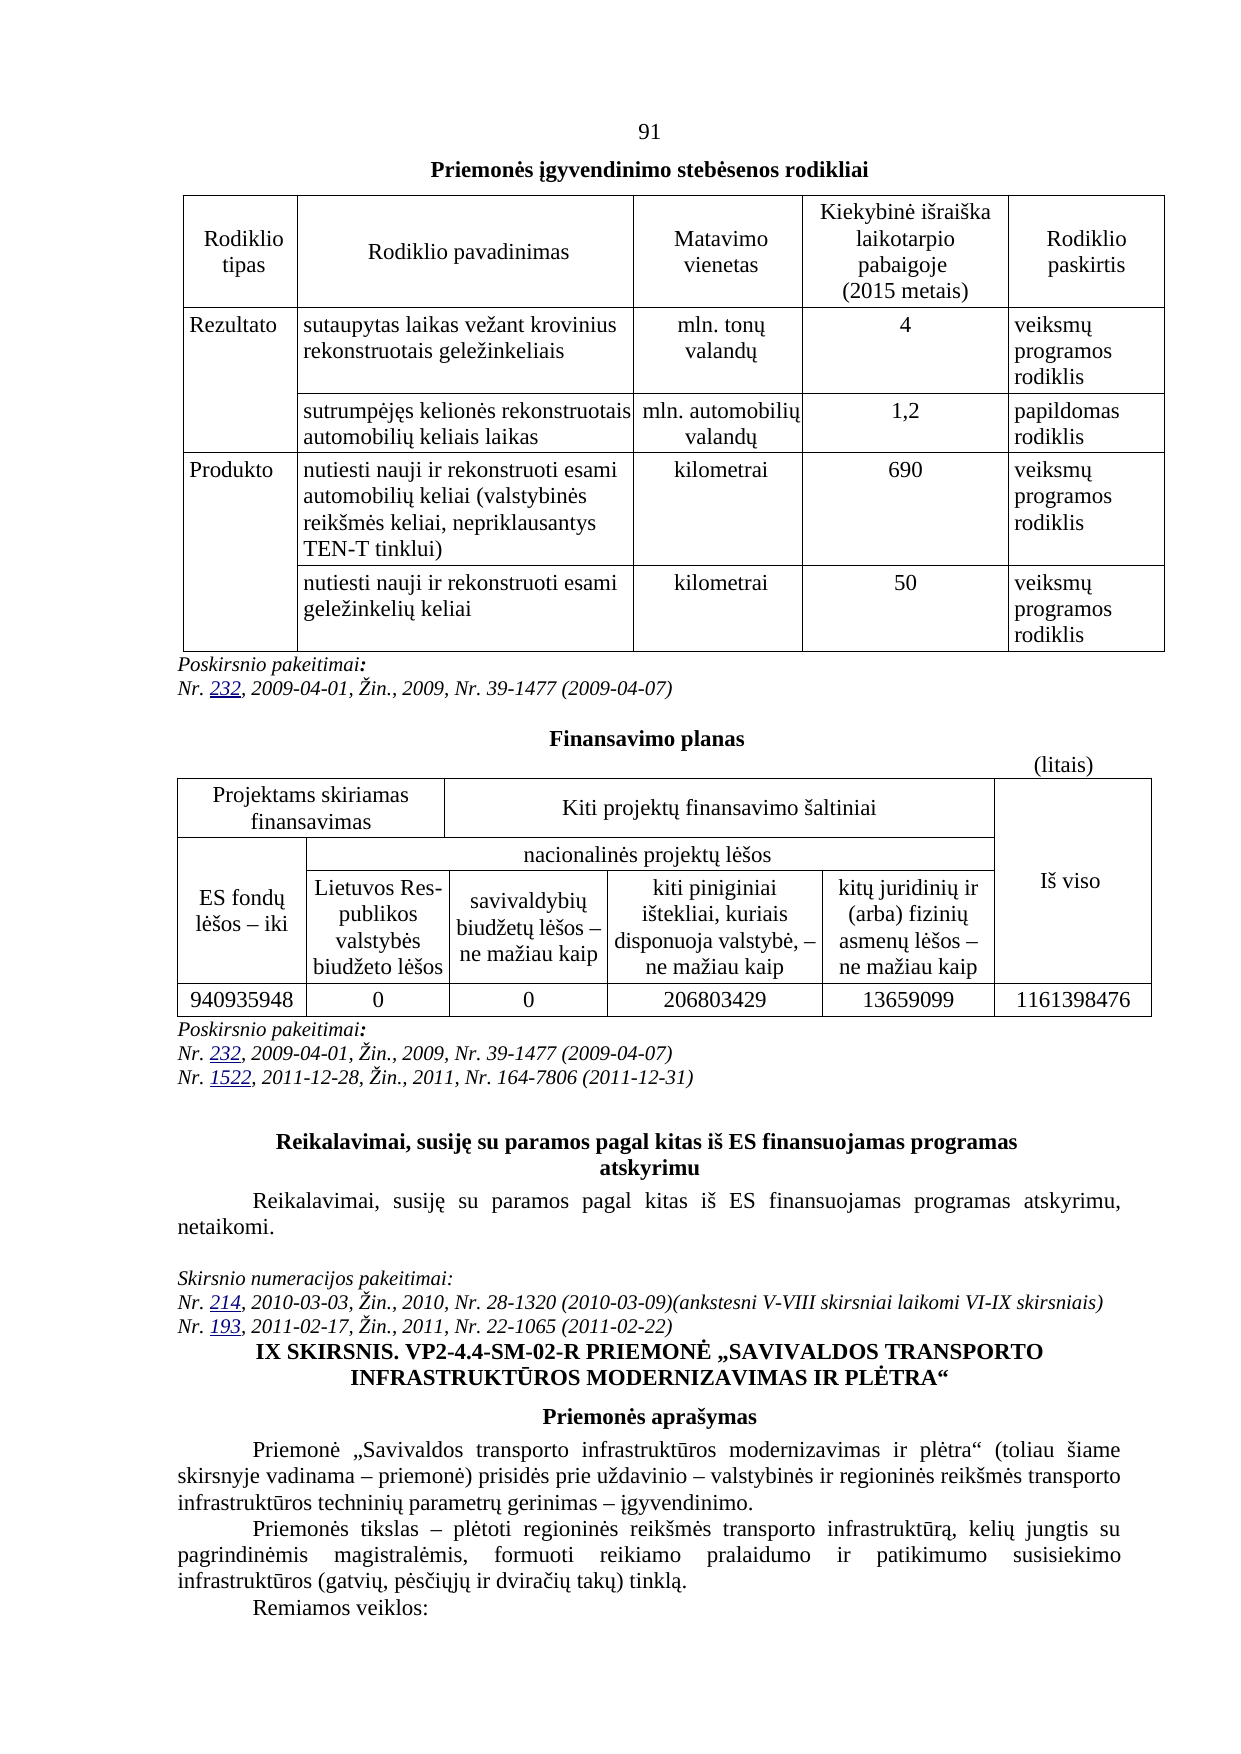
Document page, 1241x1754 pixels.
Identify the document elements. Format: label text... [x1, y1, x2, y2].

table_cell ES fondų lėšos – iki [178, 838, 306, 982]
table_cell 0 [450, 984, 607, 1016]
text Reikalavimai, susiję su paramos pagal kitas iš ES finansuojamas programas atskyrimu [177, 1101, 1122, 1181]
table_header Rodiklio tipas [184, 196, 297, 307]
text Nr. 214, 2010-03-03, Žin., 2010, Nr. 28-1320 (2010-03-09)(ankstesni V-VIII skirsniai laikomi VI-IX skirsniais) [177, 1290, 1122, 1314]
table_cell veiksmų programos rodiklis [1009, 566, 1164, 651]
table_cell 940935948 [178, 984, 306, 1016]
table_cell Produkto [184, 453, 297, 651]
subtitle Poskirsnio pakeitimai: [177, 652, 1122, 676]
table_cell Lietuvos Res­publikos valstybės biudžeto lėšos [307, 871, 449, 982]
text Remiamos veiklos: [177, 1594, 1122, 1620]
text Priemonės tikslas – plėtoti regioninės reikšmės transporto infrastruktūrą, kelių jungtis su pagrindinėmis magistralėmis, formuoti reikiamo pralaidumo ir patikimumo susisiekimo infrastruktūros (gatvių, pėsčiųjų ir dviračių takų) tinklą. [177, 1515, 1122, 1594]
table_header Projektams skiriamas finansavimas [178, 779, 444, 837]
table_header Iš viso [995, 779, 1151, 982]
table_header Kiekybinė išraiška laikotarpio pabaigoje (2015 metais) [803, 196, 1008, 307]
table_cell sutrumpėjęs kelionės rekonstruotais automobilių keliais laikas [298, 394, 633, 452]
table_cell 690 [803, 453, 1008, 564]
table_cell kilometrai [634, 453, 802, 564]
table_cell kilometrai [634, 566, 802, 651]
text Priemonė „Savivaldos transporto infrastruktūros modernizavimas ir plėtra“ (toliau šiame skirsnyje vadinama – priemonė) prisidės prie uždavinio – valstybinės ir regioninės reikšmės transporto infrastruktūros techninių parametrų gerinimas – įgyvendinimo. [177, 1436, 1122, 1515]
table_cell nutiesti nauji ir rekonstruoti esami automobilių keliai (valstybinės reikšmės keliai, nepriklausantys TEN-T tinklui) [298, 453, 633, 564]
text Priemonės įgyvendinimo stebėsenos rodikliai [177, 156, 1122, 182]
text Reikalavimai, susiję su paramos pagal kitas iš ES finansuojamas programas atskyrimu, netaikomi. [177, 1187, 1122, 1239]
table_cell mln. automobilių valandų [634, 394, 802, 452]
text Nr. 232, 2009-04-01, Žin., 2009, Nr. 39-1477 (2009-04-07) [177, 676, 1122, 700]
table_cell papildomas rodiklis [1009, 394, 1164, 452]
table_cell Rezultato [184, 308, 297, 452]
text Nr. 1522, 2011-12-28, Žin., 2011, Nr. 164-7806 (2011-12-31) [177, 1065, 1122, 1089]
table_cell 13659099 [823, 984, 994, 1016]
table_cell 4 [803, 308, 1008, 393]
table_cell veiksmų programos rodiklis [1009, 308, 1164, 393]
table_cell 206803429 [608, 984, 822, 1016]
table_header Rodiklio pavadinimas [298, 196, 633, 307]
table_cell 1161398476 [995, 984, 1151, 1016]
table_cell 1,2 [803, 394, 1008, 452]
text Nr. 232, 2009-04-01, Žin., 2009, Nr. 39-1477 (2009-04-07) [177, 1041, 1122, 1065]
table_cell kitų juridinių ir (arba) fizinių asmenų lėšos – ne mažiau kaip [823, 871, 994, 982]
table_cell kiti piniginiai ištekliai, kuriais disponuoja valstybė, – ne mažiau kaip [608, 871, 822, 982]
table_header Matavimo vienetas [634, 196, 802, 307]
text (litais) [1034, 751, 1122, 777]
table_cell veiksmų programos rodiklis [1009, 453, 1164, 564]
text Finansavimo planas [177, 725, 1122, 751]
table_cell nacionalinės projektų lėšos [307, 838, 994, 870]
table_header Kiti projektų finansavimo šaltiniai [445, 779, 994, 837]
table_cell 0 [307, 984, 449, 1016]
table_header Rodiklio paskirtis [1009, 196, 1164, 307]
table_cell mln. tonų valandų [634, 308, 802, 393]
table_cell sutaupytas laikas vežant krovinius rekonstruotais geležinkeliais [298, 308, 633, 393]
table_cell 50 [803, 566, 1008, 651]
text IX SKIRSNIS. VP2-4.4-SM-02-R PRIEMONĖ „SAVIVALDOS TRANSPORTO INFRASTRUKTŪROS MODERNIZAVIMAS IR PLĖTRA“ [177, 1338, 1122, 1391]
text Skirsnio numeracijos pakeitimai: [177, 1266, 1122, 1290]
text Nr. 193, 2011-02-17, Žin., 2011, Nr. 22-1065 (2011-02-22) [177, 1314, 1122, 1338]
subtitle Poskirsnio pakeitimai: [177, 1017, 1122, 1041]
table_cell savivaldybių biudžetų lėšos – ne mažiau kaip [450, 871, 607, 982]
text Priemonės aprašymas [177, 1403, 1122, 1429]
table_cell nutiesti nauji ir rekonstruoti esami geležinkelių keliai [298, 566, 633, 651]
